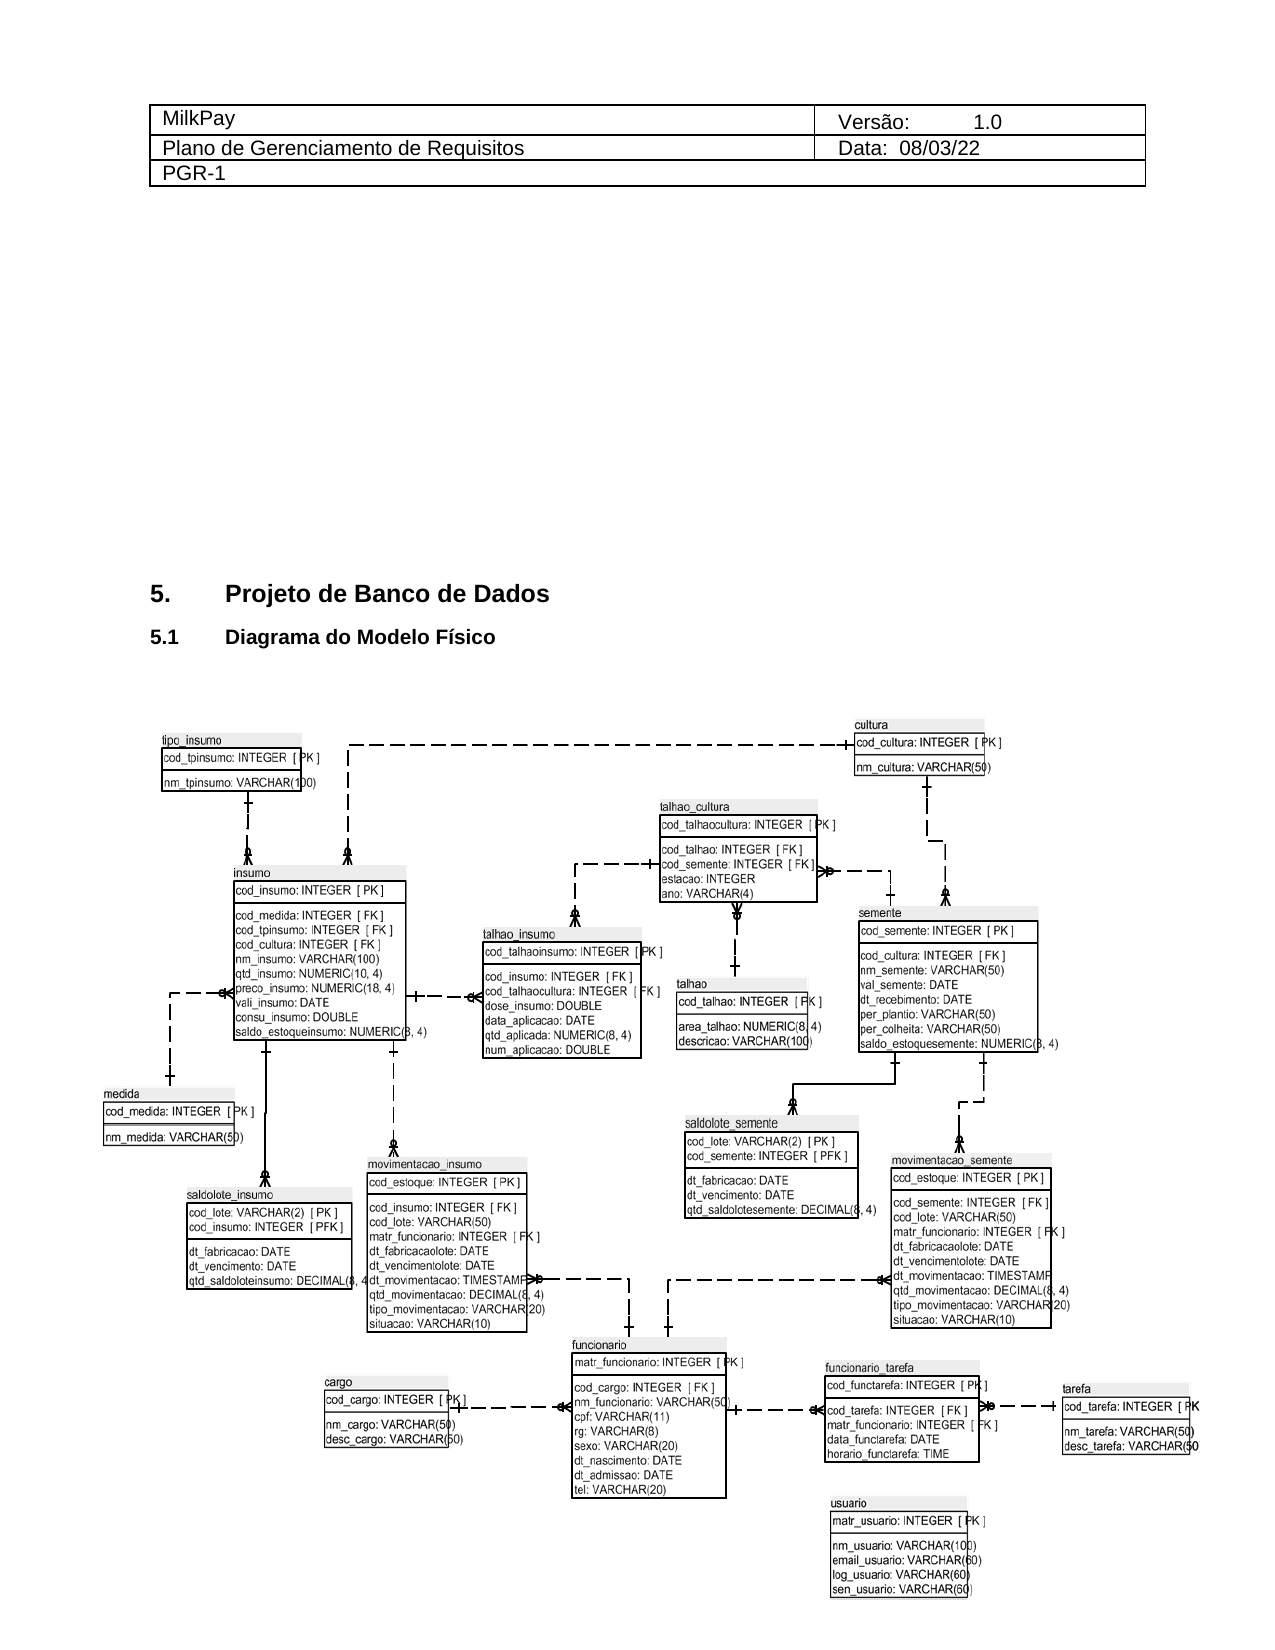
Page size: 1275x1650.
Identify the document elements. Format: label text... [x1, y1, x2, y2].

subtitle Diagrama do Modelo Físico [150, 625, 1125, 649]
picture [84, 651, 1200, 1600]
subtitle Projeto de Banco de Dados [150, 579, 1125, 607]
